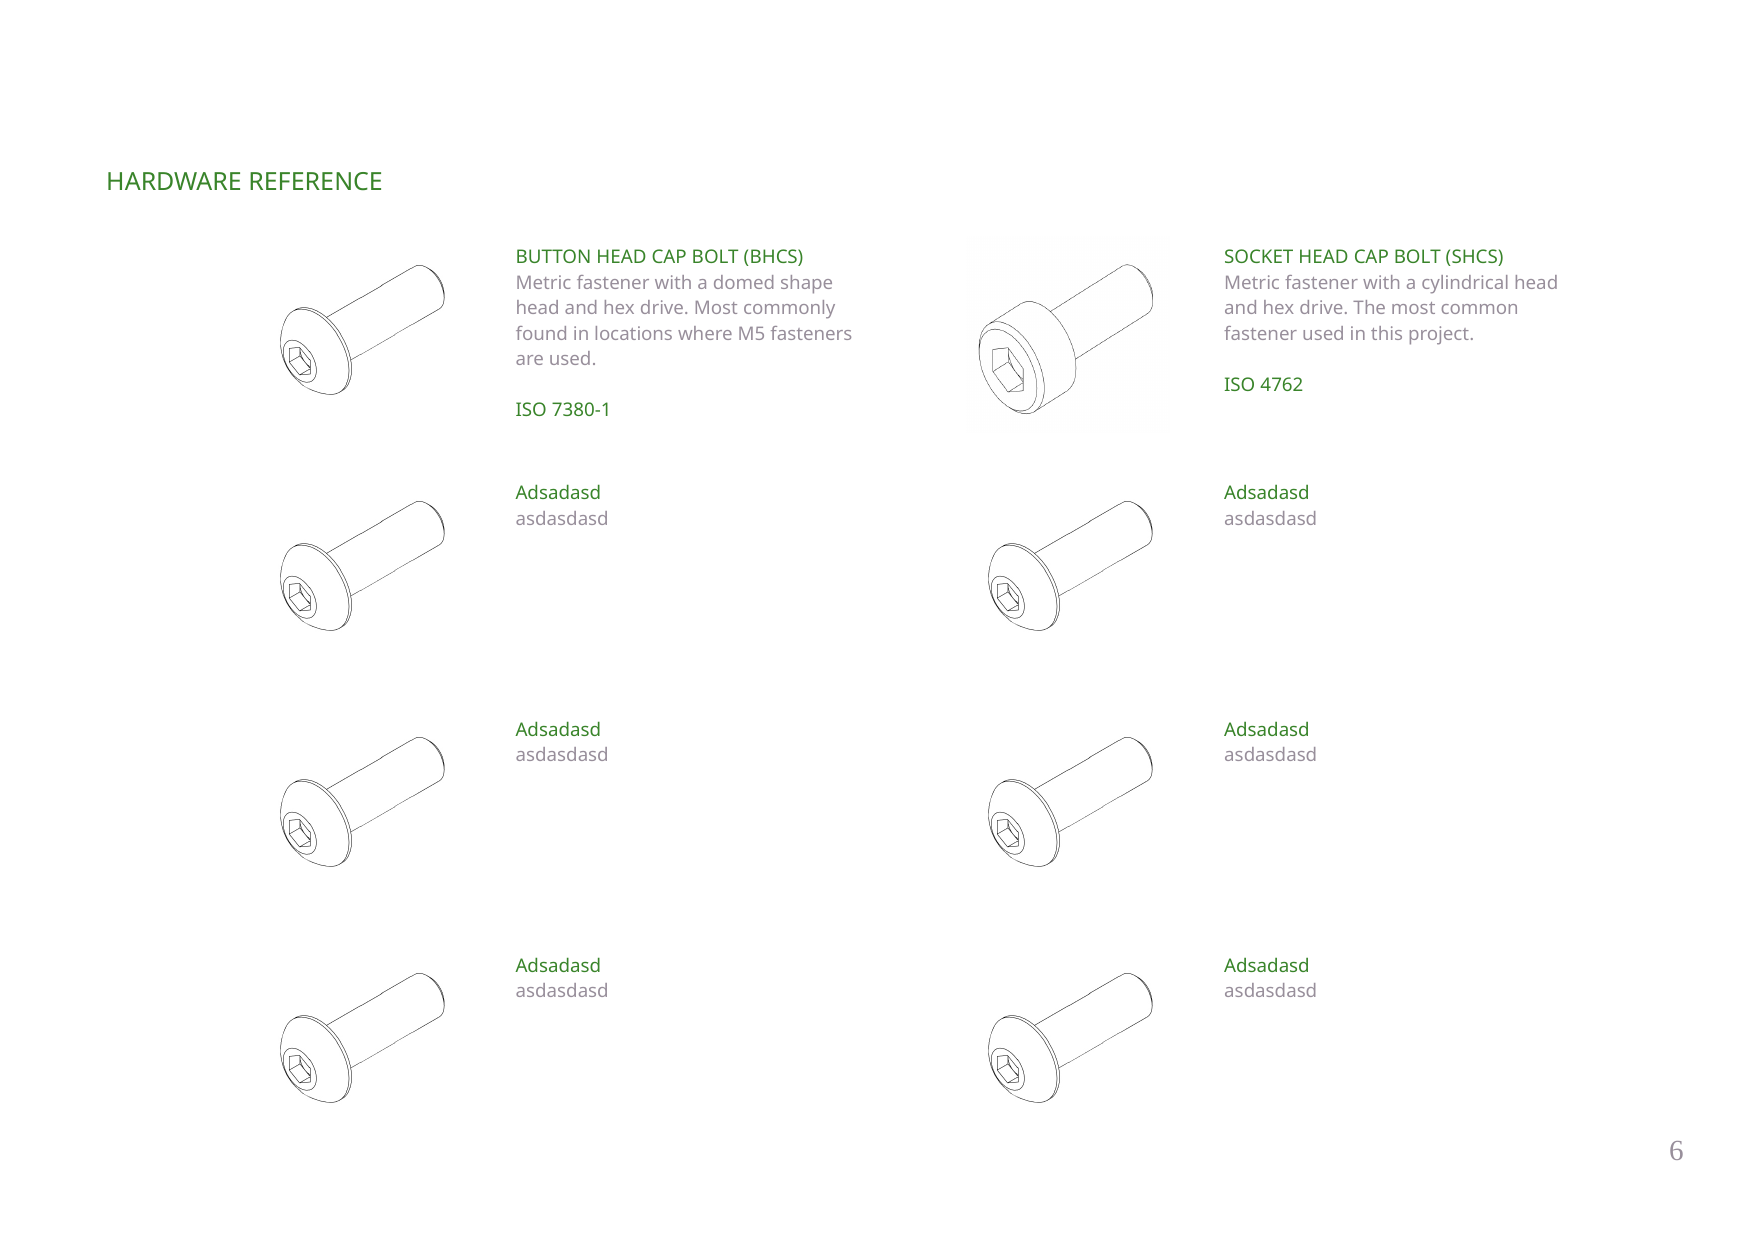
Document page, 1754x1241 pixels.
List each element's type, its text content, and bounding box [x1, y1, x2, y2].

text_box Adsadasd asdasdasd [500, 708, 966, 886]
text_box Adsadasd asdasdasd [500, 472, 966, 650]
text_box BUTTON HEAD CAP BOLT (BHCS) Metric fastener with a domed shape head and hex drive. Most commonly found in locations where M5 fasteners are used. ISO 7380-1 [500, 236, 966, 430]
text_box HARDWARE REFERENCE [91, 156, 668, 206]
picture [258, 708, 462, 905]
picture [966, 944, 1170, 1141]
text_box Adsadasd asdasdasd [1209, 708, 1682, 886]
text_box Adsadasd asdasdasd [1209, 944, 1682, 1123]
picture [258, 944, 462, 1141]
picture [258, 472, 462, 669]
text_box Adsadasd asdasdasd [500, 944, 966, 1123]
picture [258, 236, 462, 433]
picture [966, 236, 1170, 433]
text_box Adsadasd asdasdasd [1209, 472, 1682, 650]
text_box SOCKET HEAD CAP BOLT (SHCS) Metric fastener with a cylindrical head and hex drive. The most common fastener used in this project. ISO 4762 [1209, 236, 1682, 414]
picture [966, 472, 1170, 669]
picture [966, 708, 1170, 905]
